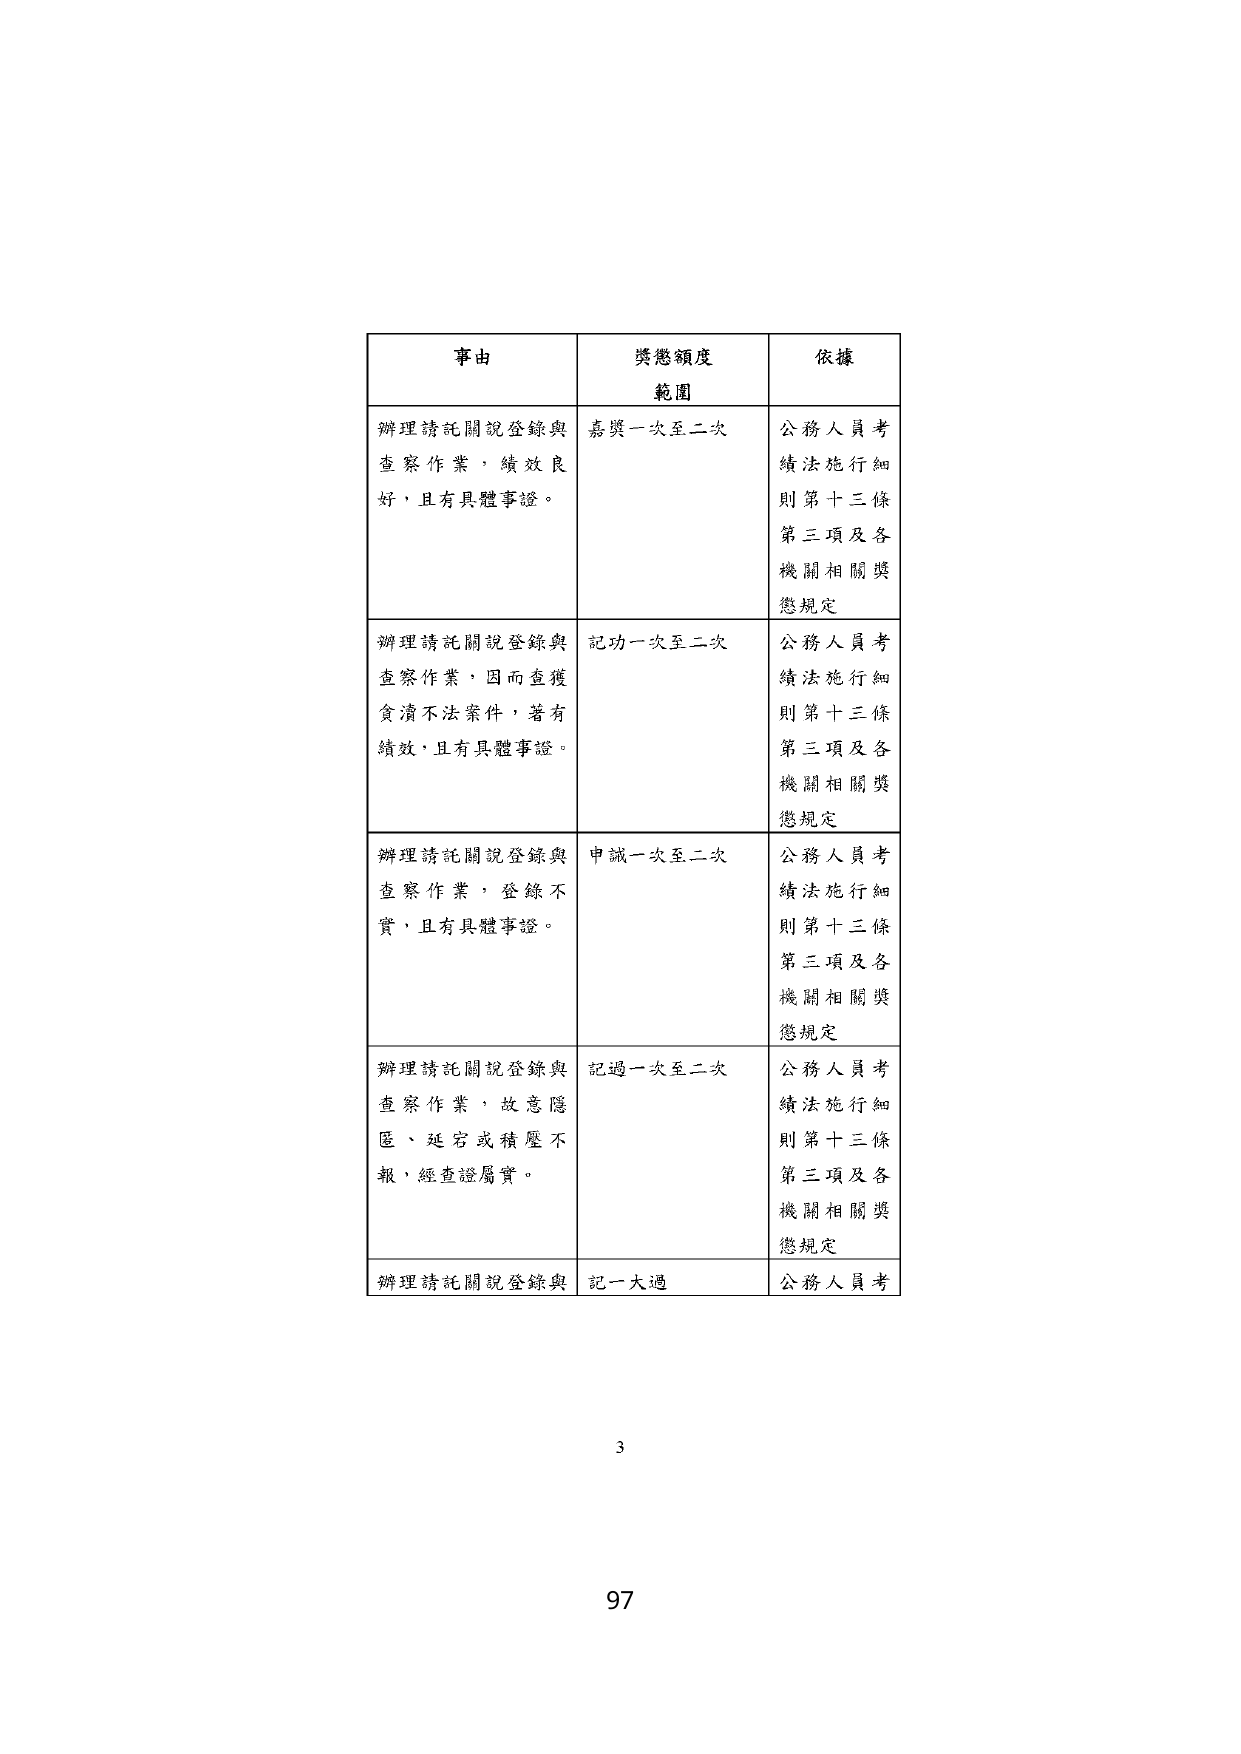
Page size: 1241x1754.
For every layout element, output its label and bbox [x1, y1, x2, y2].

picture [118, 118, 1122, 1538]
